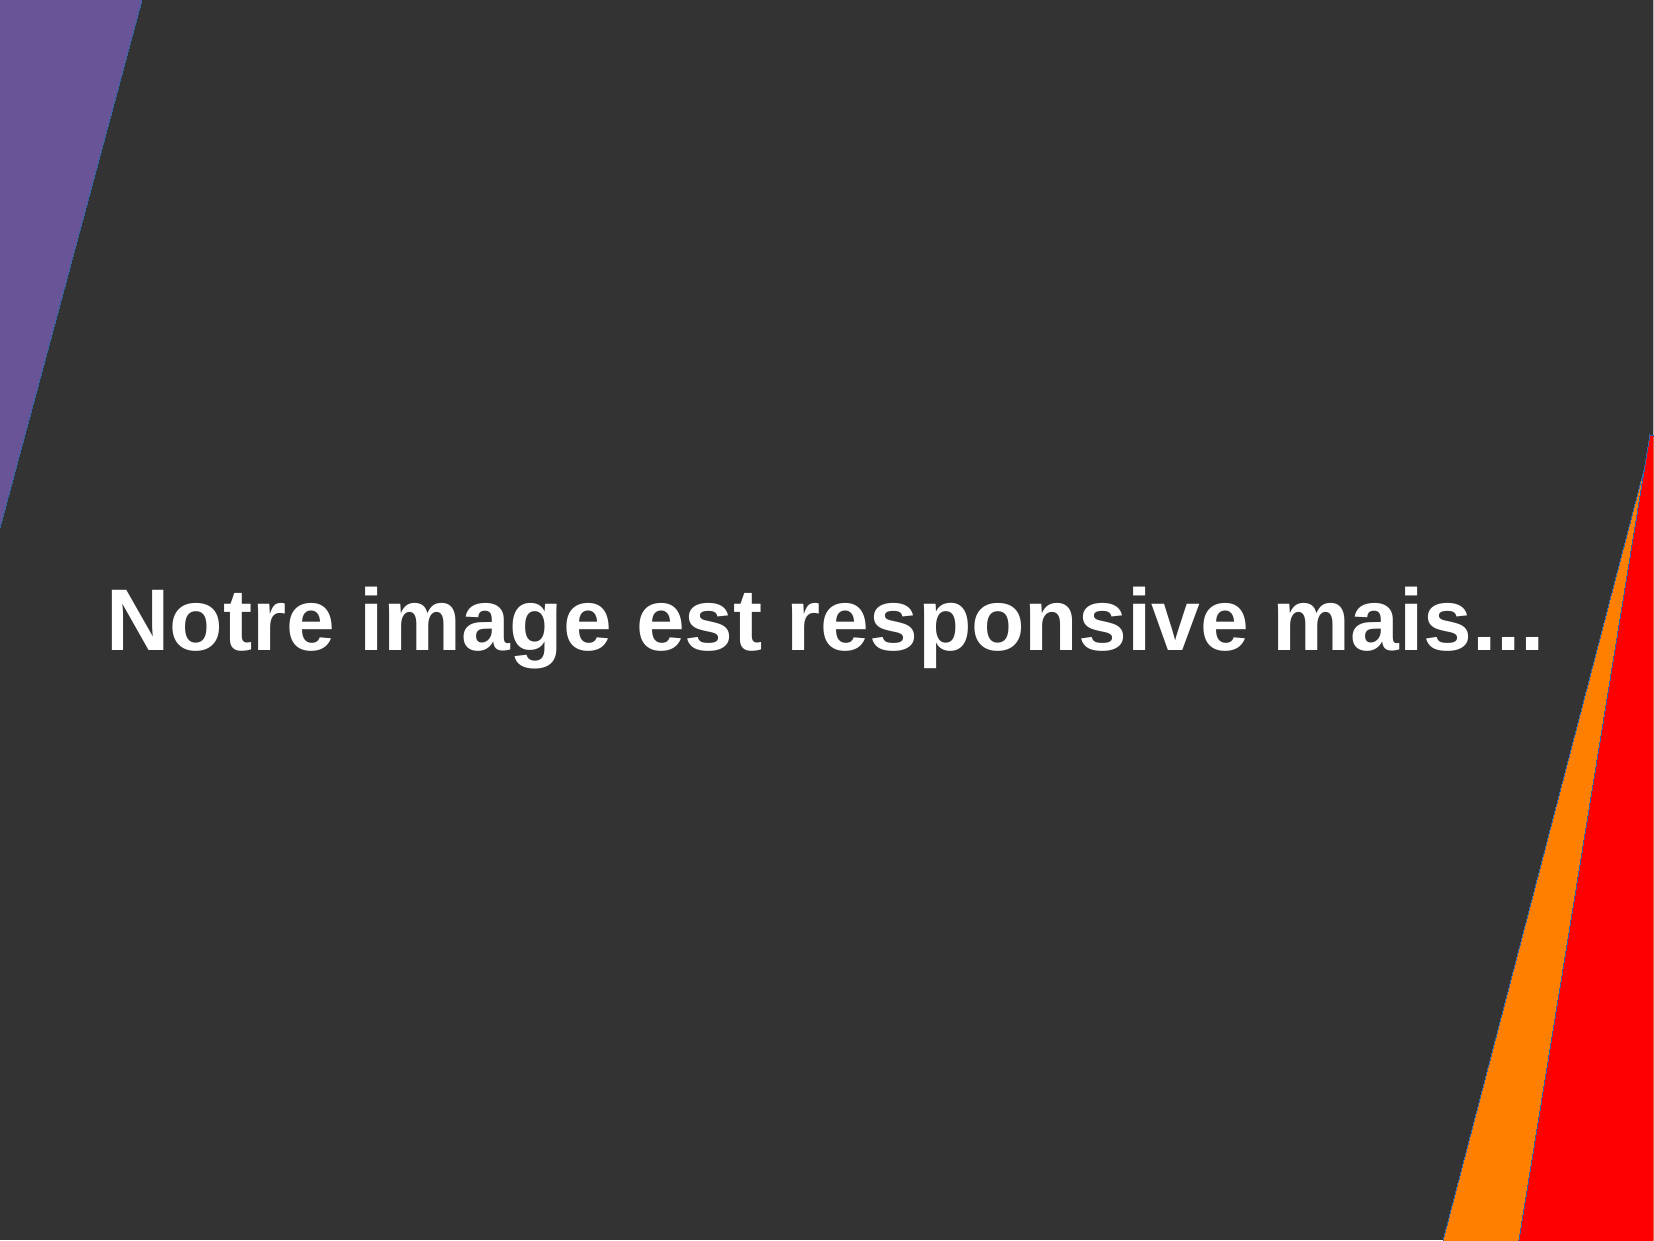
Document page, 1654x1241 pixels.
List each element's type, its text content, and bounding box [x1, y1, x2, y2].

text_box [0, 0, 142, 528]
title Notre image est responsive mais... [31, 571, 1622, 702]
text_box [1442, 434, 1654, 1241]
